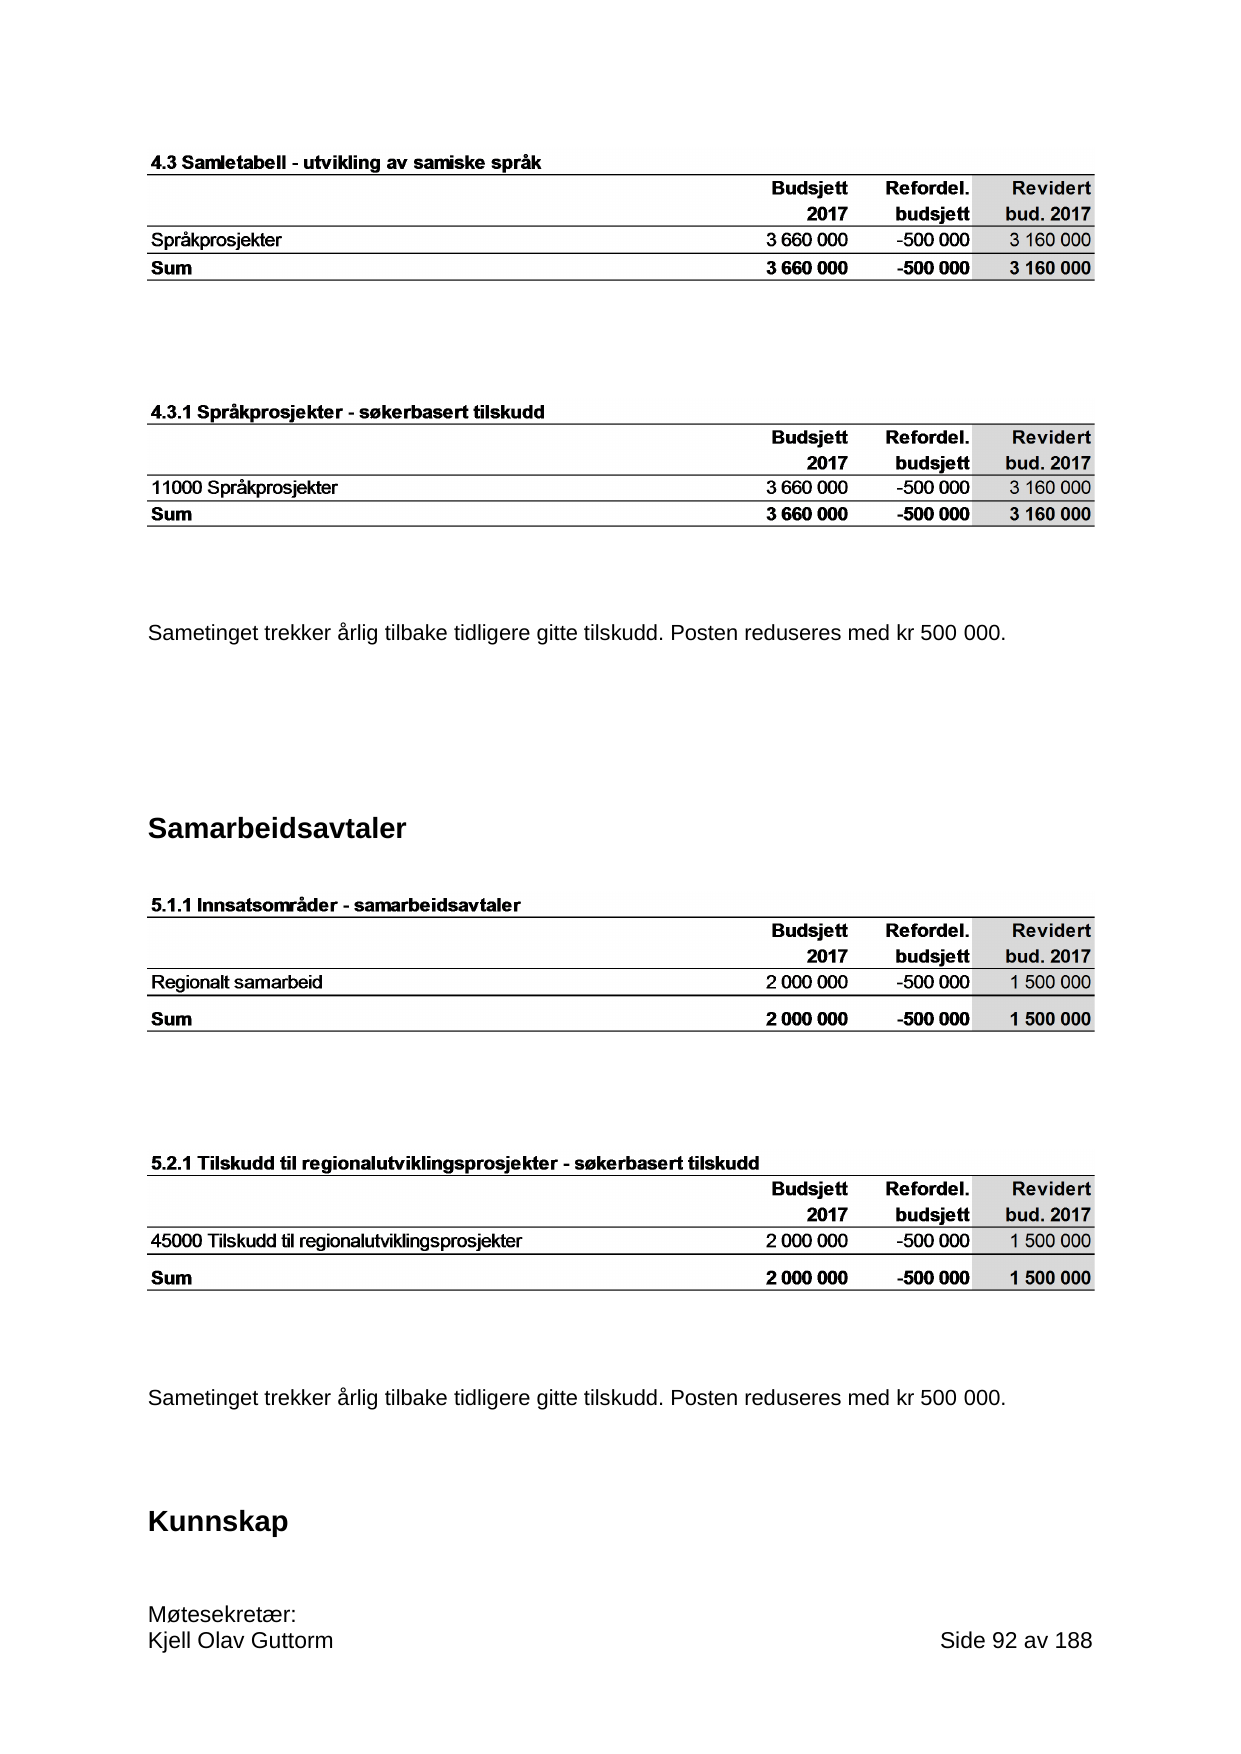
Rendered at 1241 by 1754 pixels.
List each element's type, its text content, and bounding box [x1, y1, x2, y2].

picture [147, 1149, 1095, 1291]
picture [147, 147, 1095, 281]
table_header Sametinget trekker årlig tilbake tidligere gitte tilskudd. Posten reduseres med kr 500 000. Samarbeidsavtaler Sametinget trekker årlig tilbake tidligere gitte tilskudd. Posten reduseres med kr 500 000. Kunnskap [136, 148, 1104, 1585]
picture [147, 891, 1095, 1032]
picture [147, 398, 1095, 527]
